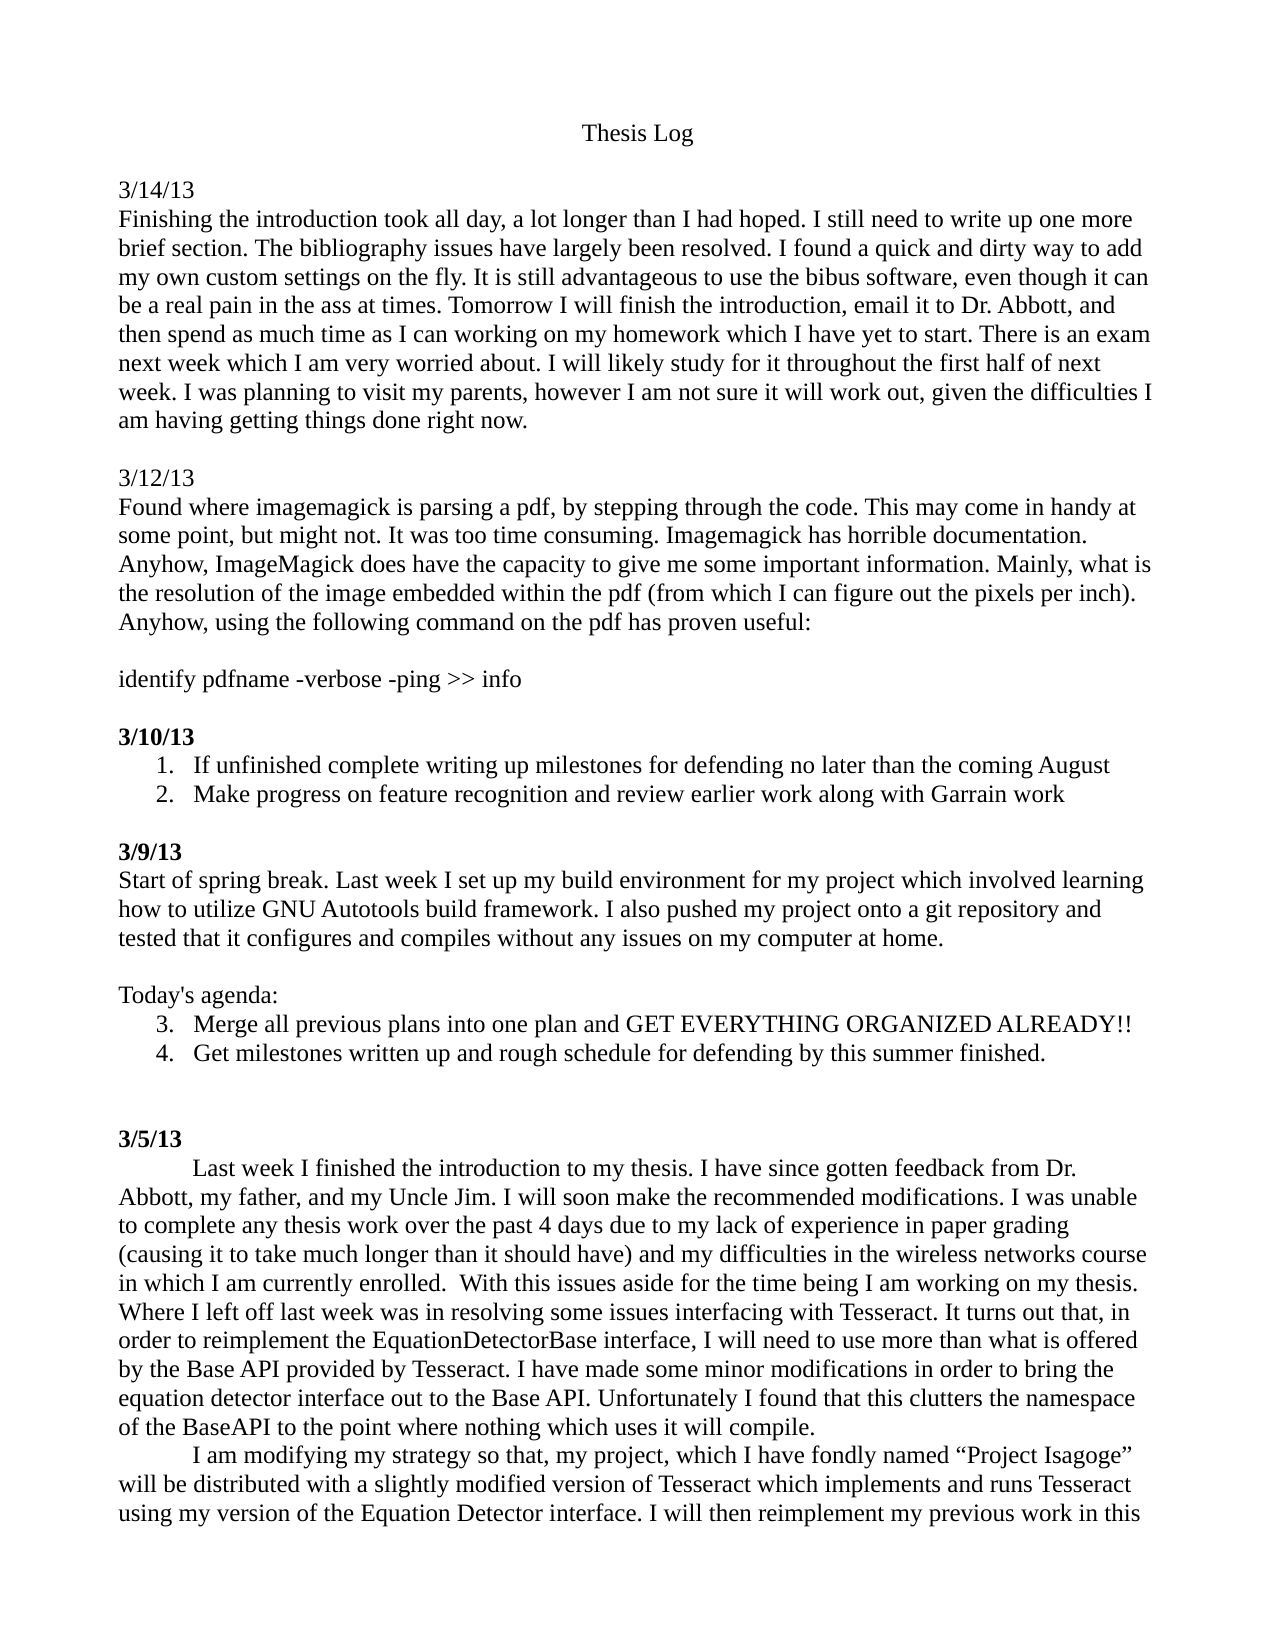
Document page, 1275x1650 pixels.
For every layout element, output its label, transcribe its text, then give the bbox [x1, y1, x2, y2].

text Finishing the introduction took all day, a lot longer than I had hoped. I still need to write up one more brief section. The bibliography issues have largely been resolved. I found a quick and dirty way to add my own custom settings on the fly. It is still advantageous to use the bibus software, even though it can be a real pain in the ass at times. Tomorrow I will finish the introduction, email it to Dr. Abbott, and then spend as much time as I can working on my homework which I have yet to start. There is an exam next week which I am very worried about. I will likely study for it throughout the first half of next week. I was planning to visit my parents, however I am not sure it will work out, given the difficulties I am having getting things done right now. [118, 204, 1157, 434]
text 3/9/13 [118, 837, 1157, 866]
text 3/10/13 [118, 722, 1157, 751]
text Last week I finished the introduction to my thesis. I have since gotten feedback from Dr. Abbott, my father, and my Uncle Jim. I will soon make the recommended modifications. I was unable to complete any thesis work over the past 4 days due to my lack of experience in paper grading (causing it to take much longer than it should have) and my difficulties in the wireless networks course in which I am currently enrolled. With this issues aside for the time being I am working on my thesis. Where I left off last week was in resolving some issues interfacing with Tesseract. It turns out that, in order to reimplement the EquationDetectorBase interface, I will need to use more than what is offered by the Base API provided by Tesseract. I have made some minor modifications in order to bring the equation detector interface out to the Base API. Unfortunately I found that this clutters the namespace of the BaseAPI to the point where nothing which uses it will compile. [118, 1153, 1157, 1441]
list If unfinished complete writing up milestones for defending no later than the coming August [156, 751, 1157, 779]
text I am modifying my strategy so that, my project, which I have fondly named “Project Isagoge” will be distributed with a slightly modified version of Tesseract which implements and runs Tesseract using my version of the Equation Detector interface. I will then reimplement my previous work in this [118, 1441, 1157, 1527]
list Merge all previous plans into one plan and GET EVERYTHING ORGANIZED ALREADY!! [156, 1009, 1157, 1038]
text identify pdfname -verbose -ping >> info [118, 664, 1157, 693]
list Get milestones written up and rough schedule for defending by this summer finished. [156, 1038, 1157, 1067]
text 3/5/13 [118, 1124, 1157, 1153]
text Thesis Log [118, 118, 1157, 147]
list Make progress on feature recognition and review earlier work along with Garrain work [156, 779, 1157, 808]
text 3/14/13 [118, 176, 1157, 204]
text Today's agenda: [118, 981, 1157, 1009]
text Start of spring break. Last week I set up my build environment for my project which involved learning how to utilize GNU Autotools build framework. I also pushed my project onto a git repository and tested that it configures and compiles without any issues on my computer at home. [118, 866, 1157, 952]
text Found where imagemagick is parsing a pdf, by stepping through the code. This may come in handy at some point, but might not. It was too time consuming. Imagemagick has horrible documentation. Anyhow, ImageMagick does have the capacity to give me some important information. Mainly, what is the resolution of the image embedded within the pdf (from which I can figure out the pixels per inch). Anyhow, using the following command on the pdf has proven useful: [118, 492, 1157, 636]
text 3/12/13 [118, 463, 1157, 492]
